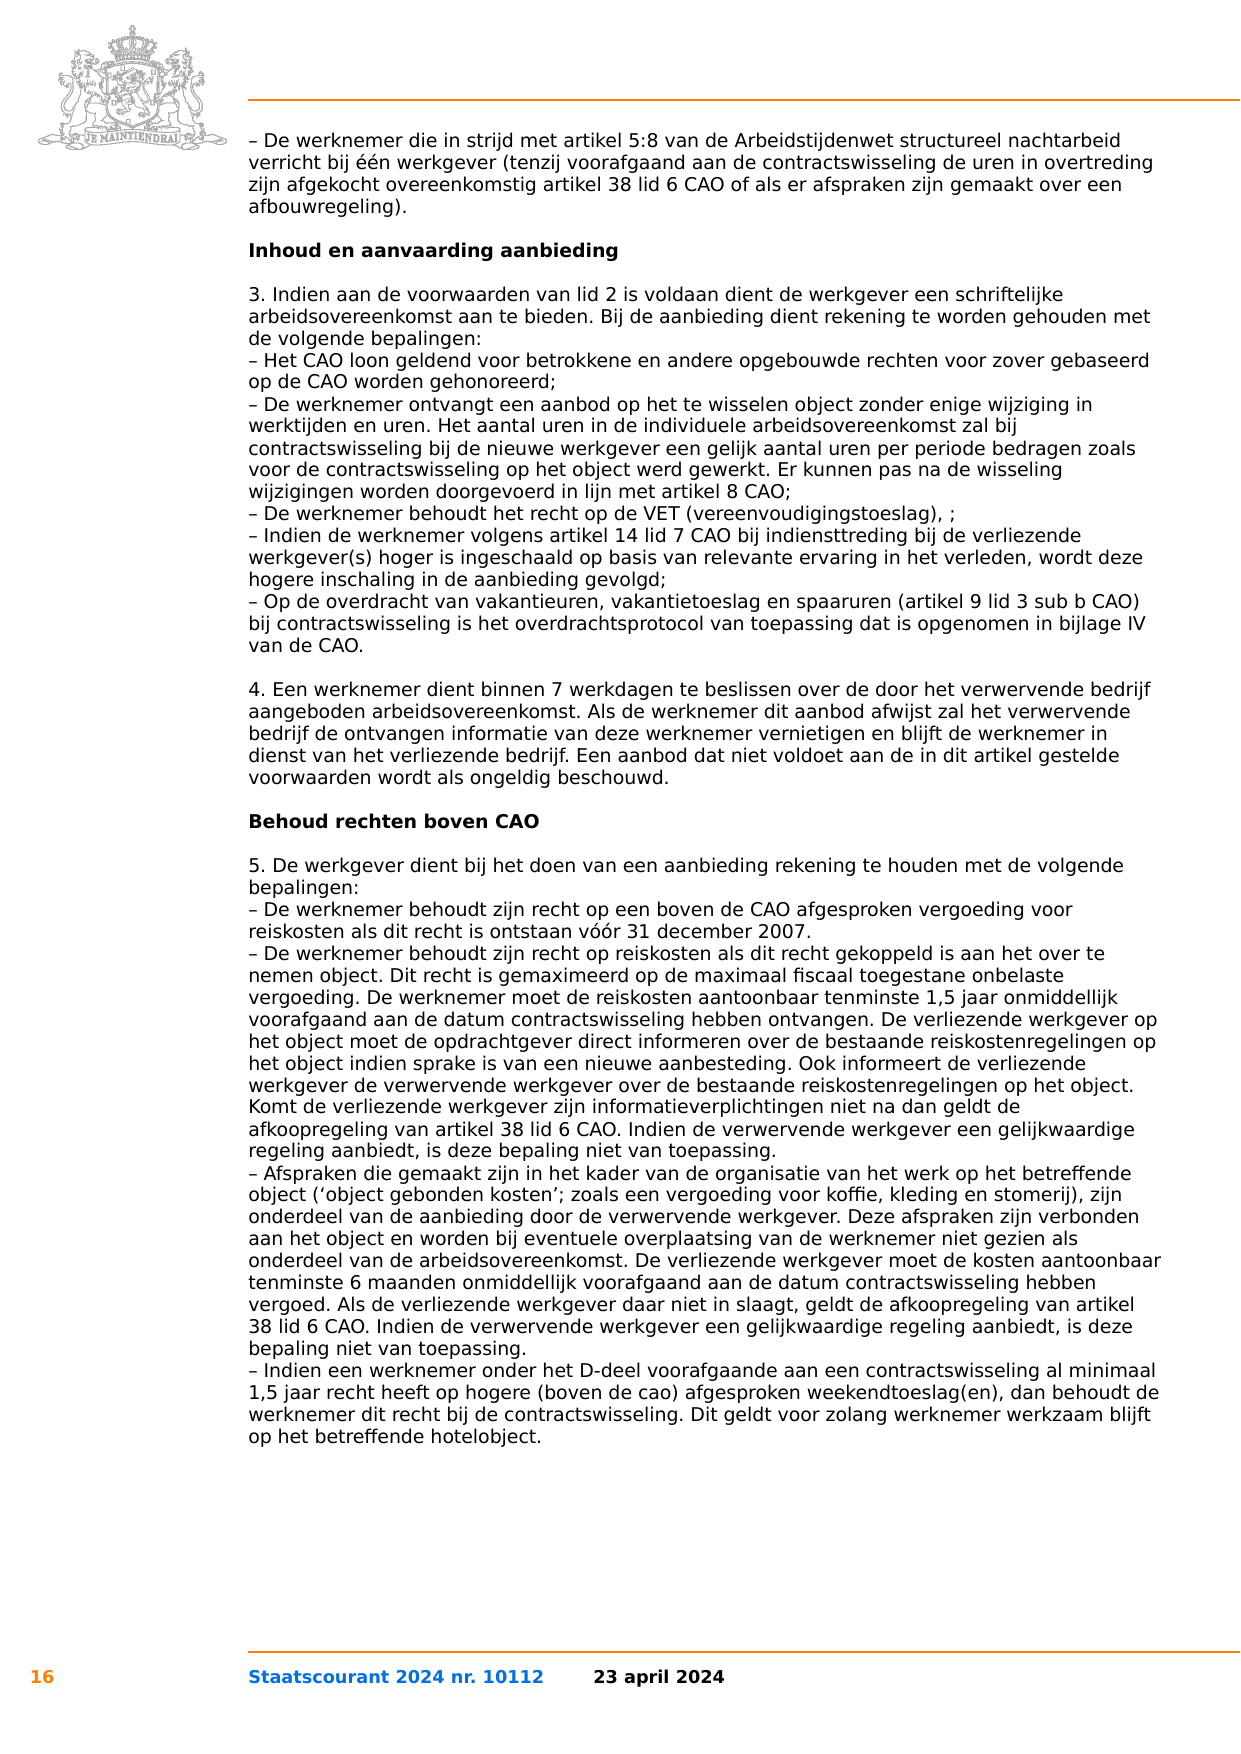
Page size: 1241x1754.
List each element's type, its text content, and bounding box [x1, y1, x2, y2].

text – Het CAO loon geldend voor betrokkene en andere opgebouwde rechten voor zover gebaseerd op de CAO worden gehonoreerd; [248, 349, 1163, 393]
text – De werknemer die in strijd met artikel 5:8 van de Arbeidstijdenwet structureel nachtarbeid verricht bij één werkgever (tenzij voorafgaand aan de contractswisseling de uren in overtreding zijn afgekocht overeenkomstig artikel 38 lid 6 CAO of als er afspraken zijn gemaakt over een afbouwregeling). [248, 130, 1163, 218]
text – De werknemer behoudt zijn recht op reiskosten als dit recht gekoppeld is aan het over te nemen object. Dit recht is gemaximeerd op de maximaal fiscaal toegestane onbelaste vergoeding. De werknemer moet de reiskosten aantoonbaar tenminste 1,5 jaar onmiddellijk voorafgaand aan de datum contractswisseling hebben ontvangen. De verliezende werkgever op het object moet de opdrachtgever direct informeren over de bestaande reiskostenregelingen op het object indien sprake is van een nieuwe aanbesteding. Ook informeert de verliezende werkgever de verwervende werkgever over de bestaande reiskostenregelingen op het object. Komt de verliezende werkgever zijn informatieverplichtingen niet na dan geldt de afkoopregeling van artikel 38 lid 6 CAO. Indien de verwervende werkgever een gelijkwaardige regeling aanbiedt, is deze bepaling niet van toepassing. [248, 943, 1163, 1162]
picture [38, 25, 227, 150]
text – Indien de werknemer volgens artikel 14 lid 7 CAO bij indiensttreding bij de verliezende werkgever(s) hoger is ingeschaald op basis van relevante ervaring in het verleden, wordt deze hogere inschaling in de aanbieding gevolgd; [248, 525, 1163, 591]
text – De werknemer behoudt zijn recht op een boven de CAO afgesproken vergoeding voor reiskosten als dit recht is ontstaan vóór 31 december 2007. [248, 899, 1163, 943]
text – Afspraken die gemaakt zijn in het kader van de organisatie van het werk op het betreffende object (‘object gebonden kosten’; zoals een vergoeding voor koffie, kleding en stomerij), zijn onderdeel van de aanbieding door de verwervende werkgever. Deze afspraken zijn verbonden aan het object en worden bij eventuele overplaatsing van de werknemer niet gezien als onderdeel van de arbeidsovereenkomst. De verliezende werkgever moet de kosten aantoonbaar tenminste 6 maanden onmiddellijk voorafgaand aan de datum contractswisseling hebben vergoed. Als de verliezende werkgever daar niet in slaagt, geldt de afkoopregeling van artikel 38 lid 6 CAO. Indien de verwervende werkgever een gelijkwaardige regeling aanbiedt, is deze bepaling niet van toepassing. [248, 1162, 1163, 1360]
subtitle Inhoud en aanvaarding aanbieding [248, 240, 1163, 262]
text 4. Een werknemer dient binnen 7 werkdagen te beslissen over de door het verwervende bedrijf aangeboden arbeidsovereenkomst. Als de werknemer dit aanbod afwijst zal het verwervende bedrijf de ontvangen informatie van deze werknemer vernietigen en blijft de werknemer in dienst van het verliezende bedrijf. Een aanbod dat niet voldoet aan de in dit artikel gestelde voorwaarden wordt als ongeldig beschouwd. [248, 679, 1163, 789]
subtitle Behoud rechten boven CAO [248, 811, 1163, 833]
text – Op de overdracht van vakantieuren, vakantietoeslag en spaaruren (artikel 9 lid 3 sub b CAO) bij contractswisseling is het overdrachtsprotocol van toepassing dat is opgenomen in bijlage IV van de CAO. [248, 591, 1163, 657]
text 3. Indien aan de voorwaarden van lid 2 is voldaan dient de werkgever een schriftelijke arbeidsovereenkomst aan te bieden. Bij de aanbieding dient rekening te worden gehouden met de volgende bepalingen: [248, 283, 1163, 349]
text – De werknemer behoudt het recht op de VET (vereenvoudigingstoeslag), ; [248, 503, 1163, 525]
text – De werknemer ontvangt een aanbod op het te wisselen object zonder enige wijziging in werktijden en uren. Het aantal uren in de individuele arbeidsovereenkomst zal bij contractswisseling bij de nieuwe werkgever een gelijk aantal uren per periode bedragen zoals voor de contractswisseling op het object werd gewerkt. Er kunnen pas na de wisseling wijzigingen worden doorgevoerd in lijn met artikel 8 CAO; [248, 393, 1163, 503]
text 5. De werkgever dient bij het doen van een aanbieding rekening te houden met de volgende bepalingen: [248, 855, 1163, 899]
text – Indien een werknemer onder het D-deel voorafgaande aan een contractswisseling al minimaal 1,5 jaar recht heeft op hogere (boven de cao) afgesproken weekendtoeslag(en), dan behoudt de werknemer dit recht bij de contractswisseling. Dit geldt voor zolang werknemer werkzaam blijft op het betreffende hotelobject. [248, 1360, 1163, 1448]
